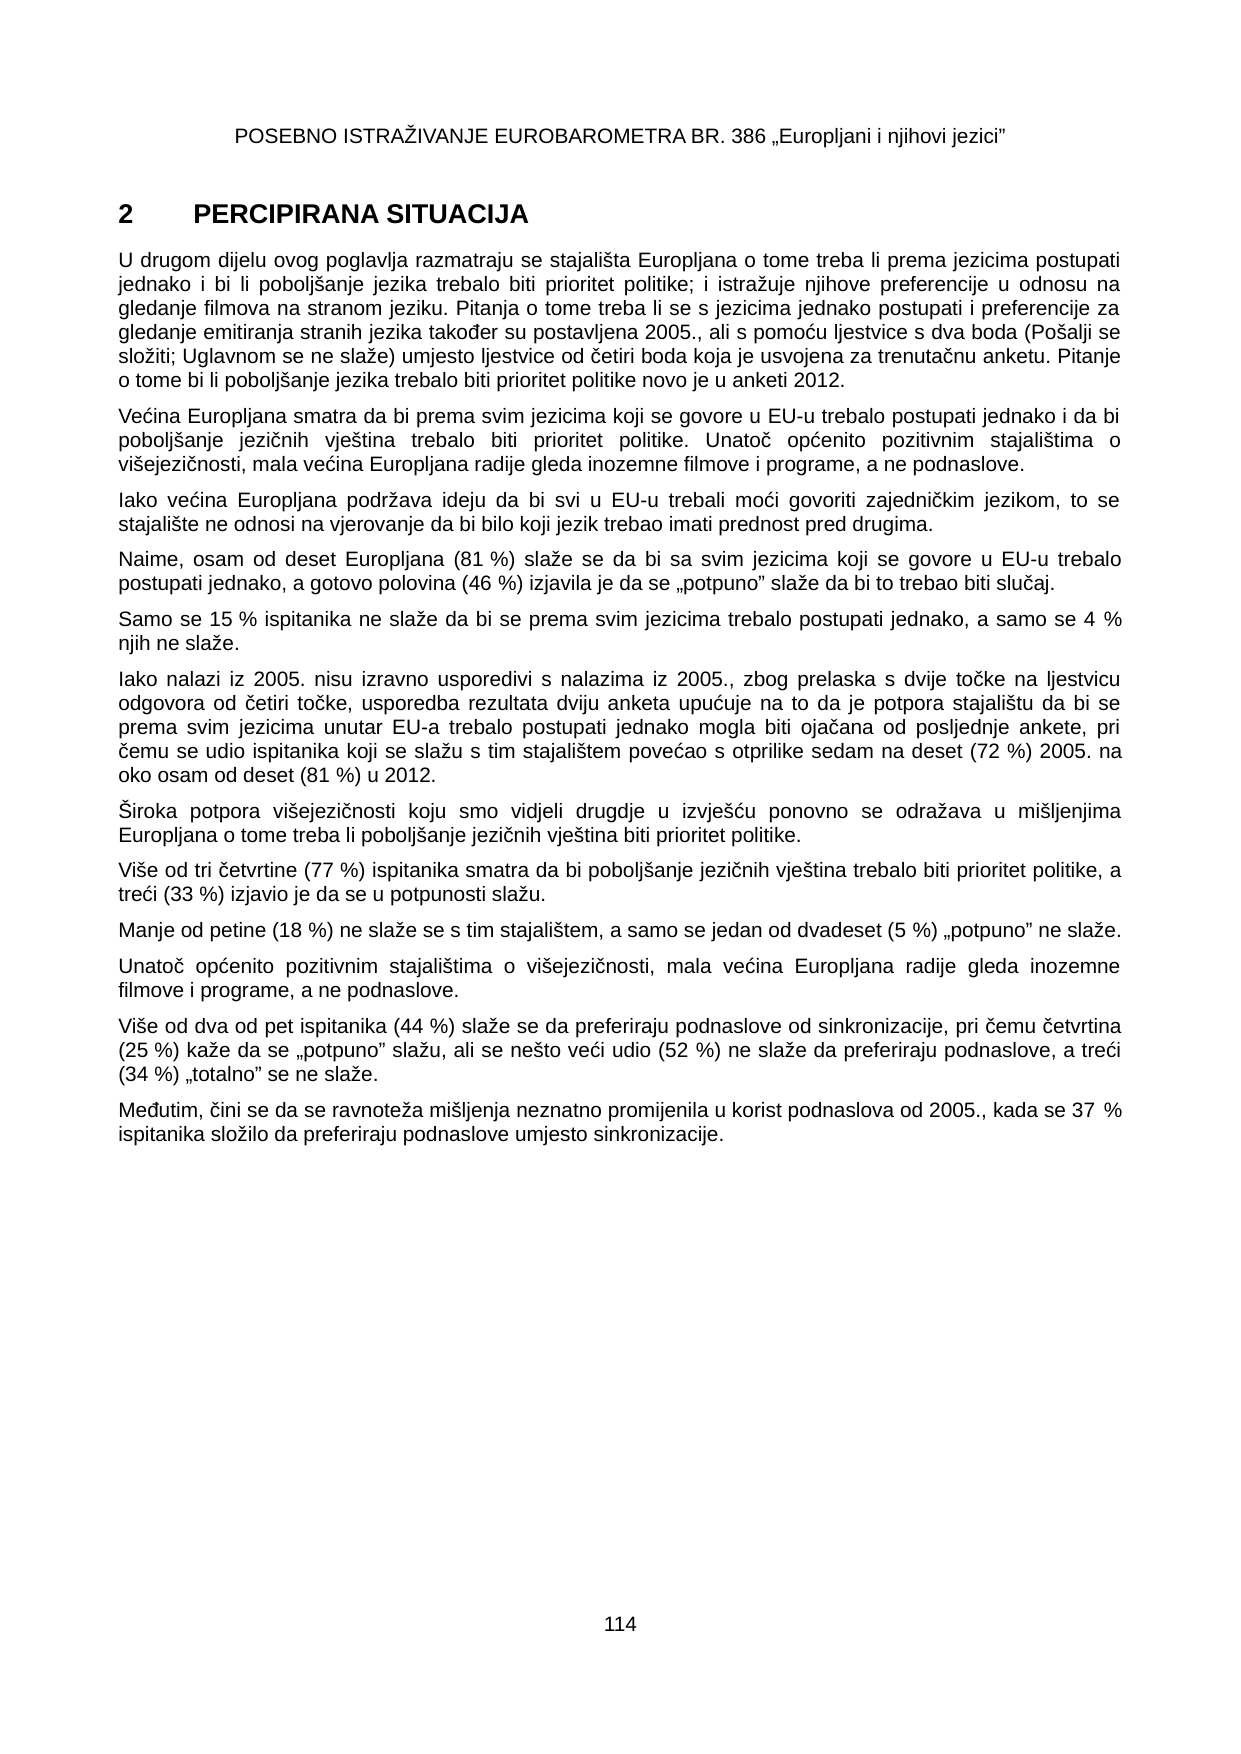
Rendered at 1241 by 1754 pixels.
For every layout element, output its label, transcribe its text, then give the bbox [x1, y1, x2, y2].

text Široka potpora višejezičnosti koju smo vidjeli drugdje u izvješću ponovno se odražava u mišljenjima Europljana o tome treba li poboljšanje jezičnih vještina biti prioritet politike. [118, 798, 1122, 846]
text Naime, osam od deset Europljana (81 %) slaže se da bi sa svim jezicima koji se govore u EU-u trebalo postupati jednako, a gotovo polovina (46 %) izjavila je da se „potpuno” slaže da bi to trebao biti slučaj. [118, 547, 1122, 595]
text Samo se 15 % ispitanika ne slaže da bi se prema svim jezicima trebalo postupati jednako, a samo se 4 % njih ne slaže. [118, 607, 1122, 655]
subtitle PERCIPIRANA SITUACIJA [118, 198, 1122, 229]
text Više od tri četvrtine (77 %) ispitanika smatra da bi poboljšanje jezičnih vještina trebalo biti prioritet politike, a treći (33 %) izjavio je da se u potpunosti slažu. [118, 858, 1122, 906]
text Iako većina Europljana podržava ideju da bi svi u EU-u trebali moći govoriti zajedničkim jezikom, to se stajalište ne odnosi na vjerovanje da bi bilo koji jezik trebao imati prednost pred drugima. [118, 487, 1122, 535]
text Međutim, čini se da se ravnoteža mišljenja neznatno promijenila u korist podnaslova od 2005., kada se 37 % ispitanika složilo da preferiraju podnaslove umjesto sinkronizacije. [118, 1097, 1122, 1145]
text Unatoč općenito pozitivnim stajalištima o višejezičnosti, mala većina Europljana radije gleda inozemne filmove i programe, a ne podnaslove. [118, 954, 1122, 1002]
text Iako nalazi iz 2005. nisu izravno usporedivi s nalazima iz 2005., zbog prelaska s dvije točke na ljestvicu odgovora od četiri točke, usporedba rezultata dviju anketa upućuje na to da je potpora stajalištu da bi se prema svim jezicima unutar EU-a trebalo postupati jednako mogla biti ojačana od posljednje ankete, pri čemu se udio ispitanika koji se slažu s tim stajalištem povećao s otprilike sedam na deset (72 %) 2005. na oko osam od deset (81 %) u 2012. [118, 667, 1122, 787]
text Manje od petine (18 %) ne slaže se s tim stajalištem, a samo se jedan od dvadeset (5 %) „potpuno” ne slaže. [118, 918, 1122, 942]
text Većina Europljana smatra da bi prema svim jezicima koji se govore u EU-u trebalo postupati jednako i da bi poboljšanje jezičnih vještina trebalo biti prioritet politike. Unatoč općenito pozitivnim stajalištima o višejezičnosti, mala većina Europljana radije gleda inozemne filmove i programe, a ne podnaslove. [118, 404, 1122, 476]
text U drugom dijelu ovog poglavlja razmatraju se stajališta Europljana o tome treba li prema jezicima postupati jednako i bi li poboljšanje jezika trebalo biti prioritet politike; i istražuje njihove preferencije u odnosu na gledanje filmova na stranom jeziku. Pitanja o tome treba li se s jezicima jednako postupati i preferencije za gledanje emitiranja stranih jezika također su postavljena 2005., ali s pomoću ljestvice s dva boda (Pošalji se složiti; Uglavnom se ne slaže) umjesto ljestvice od četiri boda koja je usvojena za trenutačnu anketu. Pitanje o tome bi li poboljšanje jezika trebalo biti prioritet politike novo je u anketi 2012. [118, 248, 1122, 392]
text Više od dva od pet ispitanika (44 %) slaže se da preferiraju podnaslove od sinkronizacije, pri čemu četvrtina (25 %) kaže da se „potpuno” slažu, ali se nešto veći udio (52 %) ne slaže da preferiraju podnaslove, a treći (34 %) „totalno” se ne slaže. [118, 1014, 1122, 1086]
